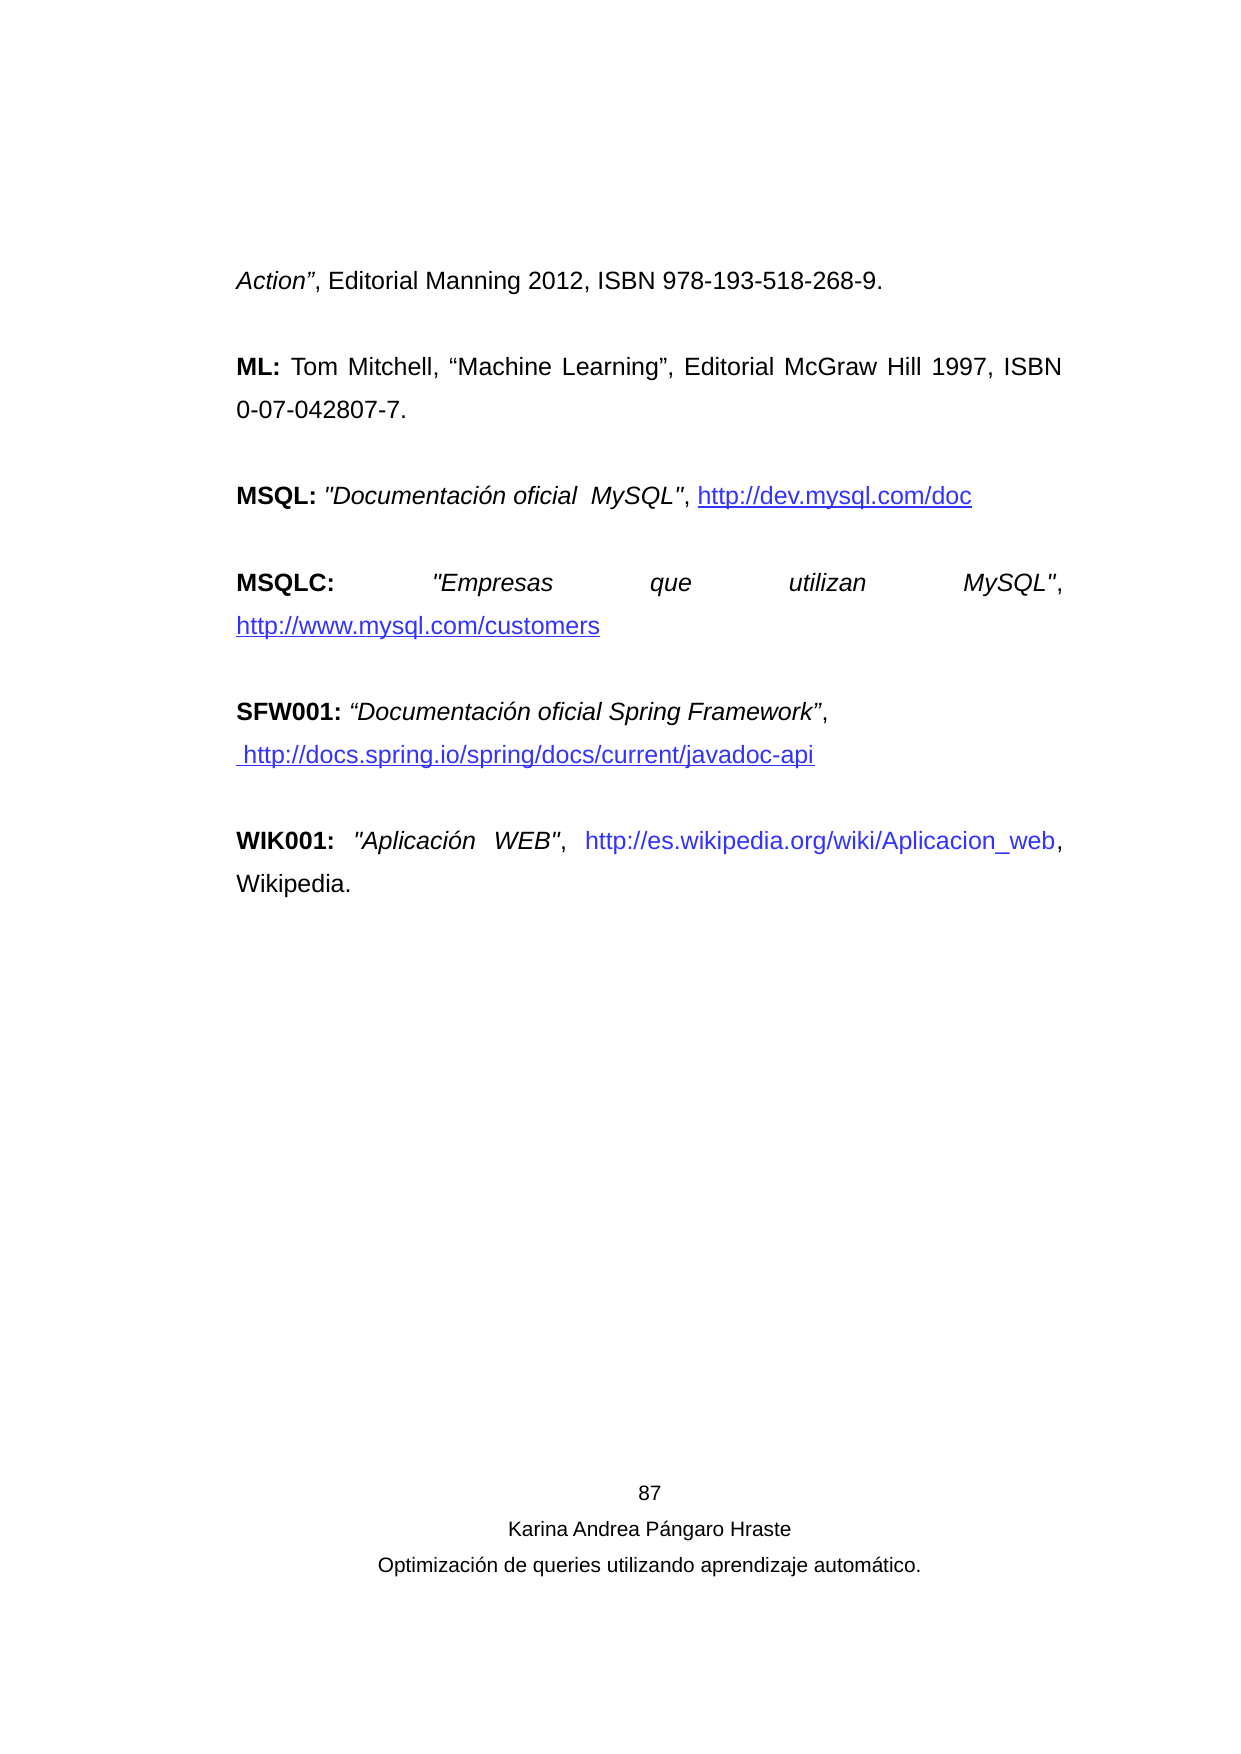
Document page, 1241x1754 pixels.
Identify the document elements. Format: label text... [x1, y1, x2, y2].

text http://docs.spring.io/spring/docs/current/javadoc-api [236, 740, 1063, 769]
text MSQL: "Documentación oficial MySQL", http://dev.mysql.com/doc [236, 481, 1063, 510]
text ML: Tom Mitchell, “Machine Learning”, Editorial McGraw Hill 1997, ISBN 0-07-042807-7. [236, 352, 1063, 424]
text MSQLC: "Empresas que utilizan MySQL", http://www.mysql.com/customers [236, 568, 1063, 639]
text WIK001: "Aplicación WEB", http://es.wikipedia.org/wiki/Aplicacion_web, Wikipedia. [236, 826, 1063, 898]
text SFW001: “Documentación oficial Spring Framework”, [236, 697, 1063, 726]
text Action”, Editorial Manning 2012, ISBN 978-193-518-268-9. [236, 266, 1063, 294]
